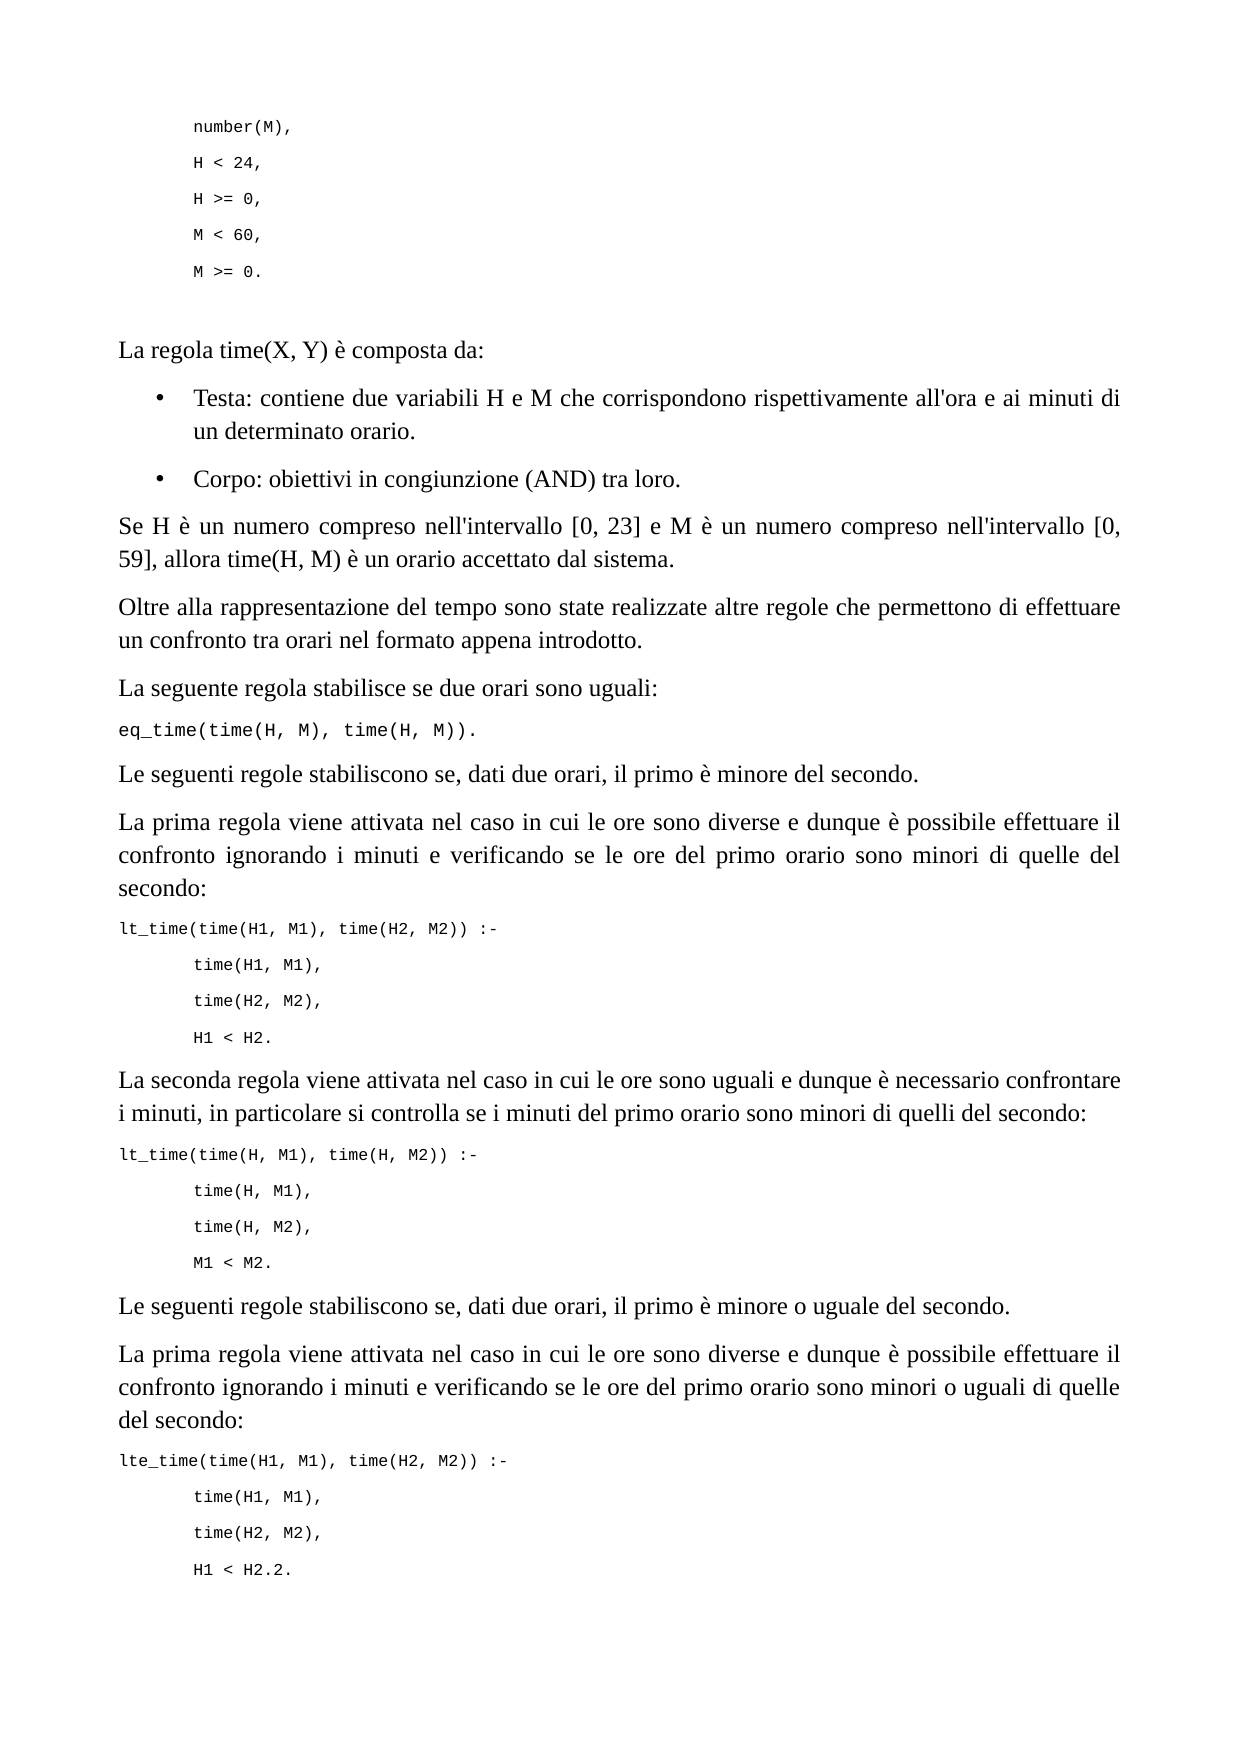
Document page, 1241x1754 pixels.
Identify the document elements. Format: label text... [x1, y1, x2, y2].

text Oltre alla rappresentazione del tempo sono state realizzate altre regole che permettono di effettuare un confronto tra orari nel formato appena introdotto. [118, 592, 1122, 654]
text Le seguenti regole stabiliscono se, dati due orari, il primo è minore o uguale del secondo. [118, 1291, 1122, 1320]
text time(H2, M2), [118, 993, 1122, 1012]
text time(H1, M1), [118, 957, 1122, 976]
text La seguente regola stabilisce se due orari sono uguali: [118, 673, 1122, 701]
text Le seguenti regole stabiliscono se, dati due orari, il primo è minore del secondo. [118, 759, 1122, 788]
text lt_time(time(H, M1), time(H, M2)) :- [118, 1146, 1122, 1165]
text eq_time(time(H, M), time(H, M)). [118, 720, 1122, 742]
text La prima regola viene attivata nel caso in cui le ore sono diverse e dunque è possibile effettuare il confronto ignorando i minuti e verificando se le ore del primo orario sono minori di quelle del secondo: [118, 807, 1122, 902]
list Corpo: obiettivi in congiunzione (AND) tra loro. [156, 464, 1122, 493]
text M1 < M2. [118, 1255, 1122, 1274]
text time(H, M2), [118, 1219, 1122, 1237]
text H >= 0, [118, 191, 1122, 209]
text La prima regola viene attivata nel caso in cui le ore sono diverse e dunque è possibile effettuare il confronto ignorando i minuti e verificando se le ore del primo orario sono minori o uguali di quelle del secondo: [118, 1339, 1122, 1433]
text lte_time(time(H1, M1), time(H2, M2)) :- [118, 1452, 1122, 1471]
text number(M), [118, 118, 1122, 137]
text H < 24, [118, 154, 1122, 173]
text M < 60, [118, 227, 1122, 246]
text time(H, M1), [118, 1182, 1122, 1201]
text H1 < H2.2. [118, 1561, 1122, 1580]
text lt_time(time(H1, M1), time(H2, M2)) :- [118, 921, 1122, 939]
text Se H è un numero compreso nell'intervallo [0, 23] e M è un numero compreso nell'intervallo [0, 59], allora time(H, M) è un orario accettato dal sistema. [118, 511, 1122, 573]
text M >= 0. [118, 263, 1122, 282]
text La regola time(X, Y) è composta da: [118, 336, 1122, 364]
text time(H1, M1), [118, 1489, 1122, 1507]
list Testa: contiene due variabili H e M che corrispondono rispettivamente all'ora e ai minuti di un determinato orario. [156, 383, 1122, 445]
text La seconda regola viene attivata nel caso in cui le ore sono uguali e dunque è necessario confrontare i minuti, in particolare si controlla se i minuti del primo orario sono minori di quelli del secondo: [118, 1066, 1122, 1127]
text time(H2, M2), [118, 1525, 1122, 1544]
text H1 < H2. [118, 1029, 1122, 1048]
